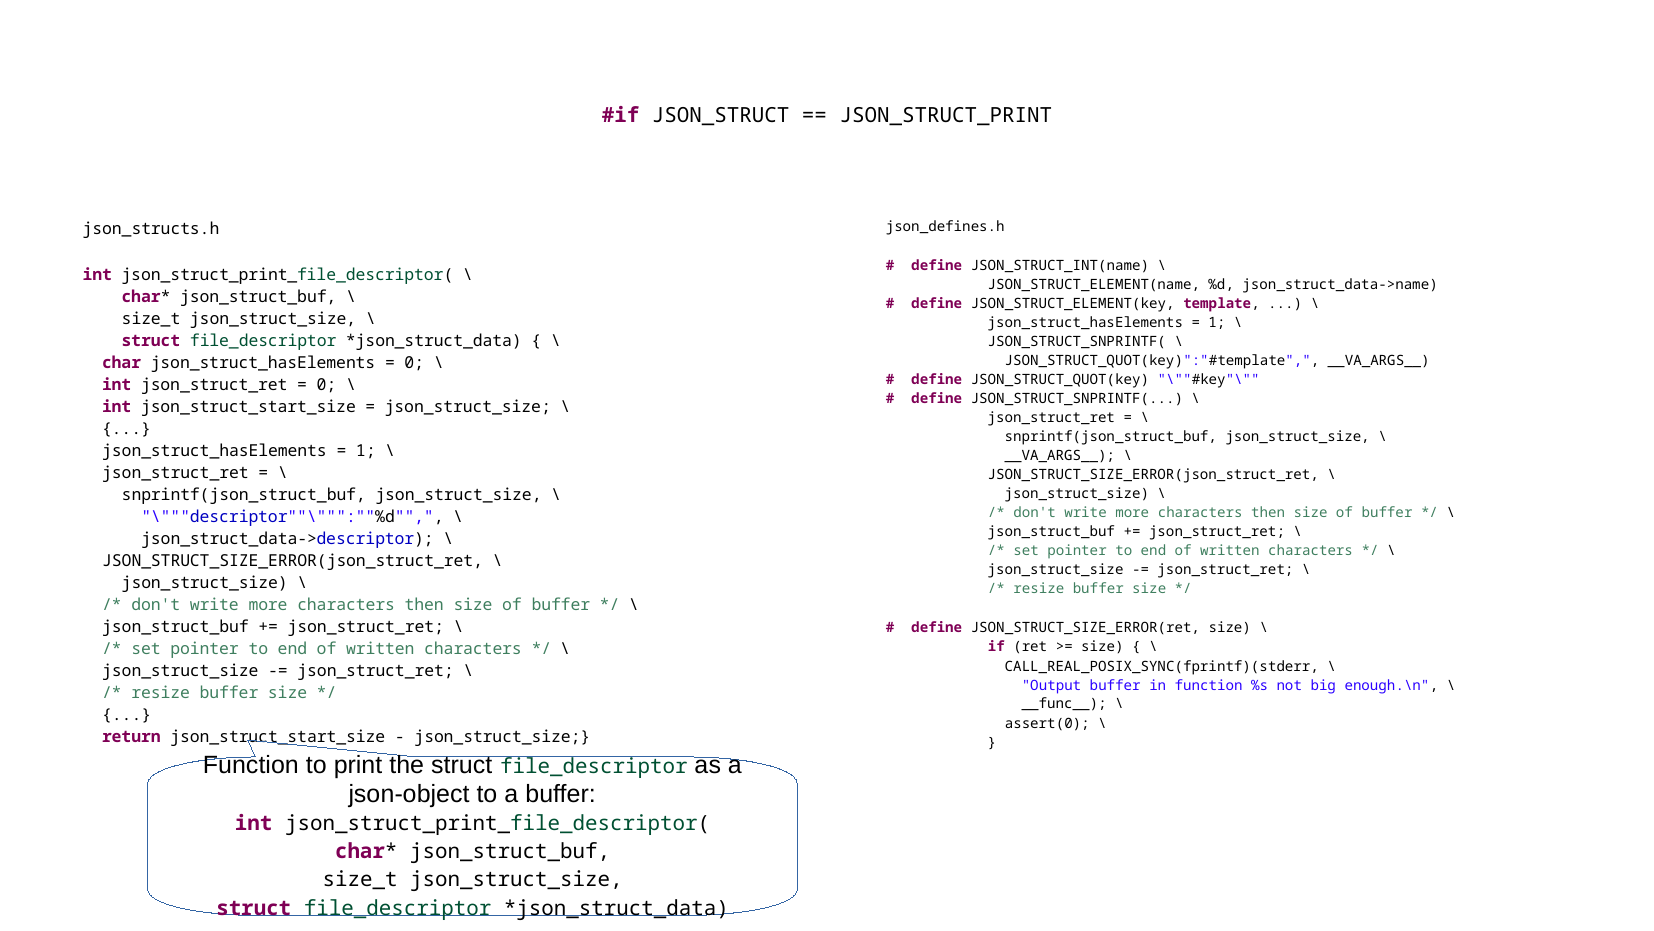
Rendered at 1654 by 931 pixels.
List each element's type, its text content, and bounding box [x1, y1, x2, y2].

list json_structs.h int json_struct_print_file_descriptor( \ char* json_struct_buf, \ size_t json_struct_size, \ struct file_descriptor *json_struct_data) { \ char json_struct_hasElements = 0; \ int json_struct_ret = 0; \ int json_struct_start_size = json_struct_size; \ {...} json_struct_hasElements = 1; \ json_struct_ret = \ snprintf(json_struct_buf, json_struct_size, \ "\"""descriptor""\""":""%d"",", \ json_struct_data->descriptor); \ JSON_STRUCT_SIZE_ERROR(json_struct_ret, \ json_struct_size) \ /* don't write more characters then size of buffer */ \ json_struct_buf += json_struct_ret; \ /* set pointer to end of written characters */ \ json_struct_size -= json_struct_ret; \ /* resize buffer size */ {...} return json_struct_start_size - json_struct_size;} [82, 217, 827, 758]
list json_defines.h # define JSON_STRUCT_INT(name) \ JSON_STRUCT_ELEMENT(name, %d, json_struct_data->name) # define JSON_STRUCT_ELEMENT(key, template, ...) \ json_struct_hasElements = 1; \ JSON_STRUCT_SNPRINTF( \ JSON_STRUCT_QUOT(key)":"#template",", __VA_ARGS__) # define JSON_STRUCT_QUOT(key) "\""#key"\"" # define JSON_STRUCT_SNPRINTF(...) \ json_struct_ret = \ snprintf(json_struct_buf, json_struct_size, \ __VA_ARGS__); \ JSON_STRUCT_SIZE_ERROR(json_struct_ret, \ json_struct_size) \ /* don't write more characters then size of buffer */ \ json_struct_buf += json_struct_ret; \ /* set pointer to end of written characters */ \ json_struct_size -= json_struct_ret; \ /* resize buffer size */ # define JSON_STRUCT_SIZE_ERROR(ret, size) \ if (ret >= size) { \ CALL_REAL_POSIX_SYNC(fprintf)(stderr, \ "Output buffer in function %s not big enough.\n", \ __func__); \ assert(0); \ } [885, 216, 1571, 756]
title #if JSON_STRUCT == JSON_STRUCT_PRINT [82, 37, 1571, 193]
text_box Function to print the struct file_descriptor as a json-object to a buffer: int json_struct_print_file_descriptor( char* json_struct_buf, size_t json_struct_size, struct file_descriptor *json_struct_data) [147, 740, 798, 916]
